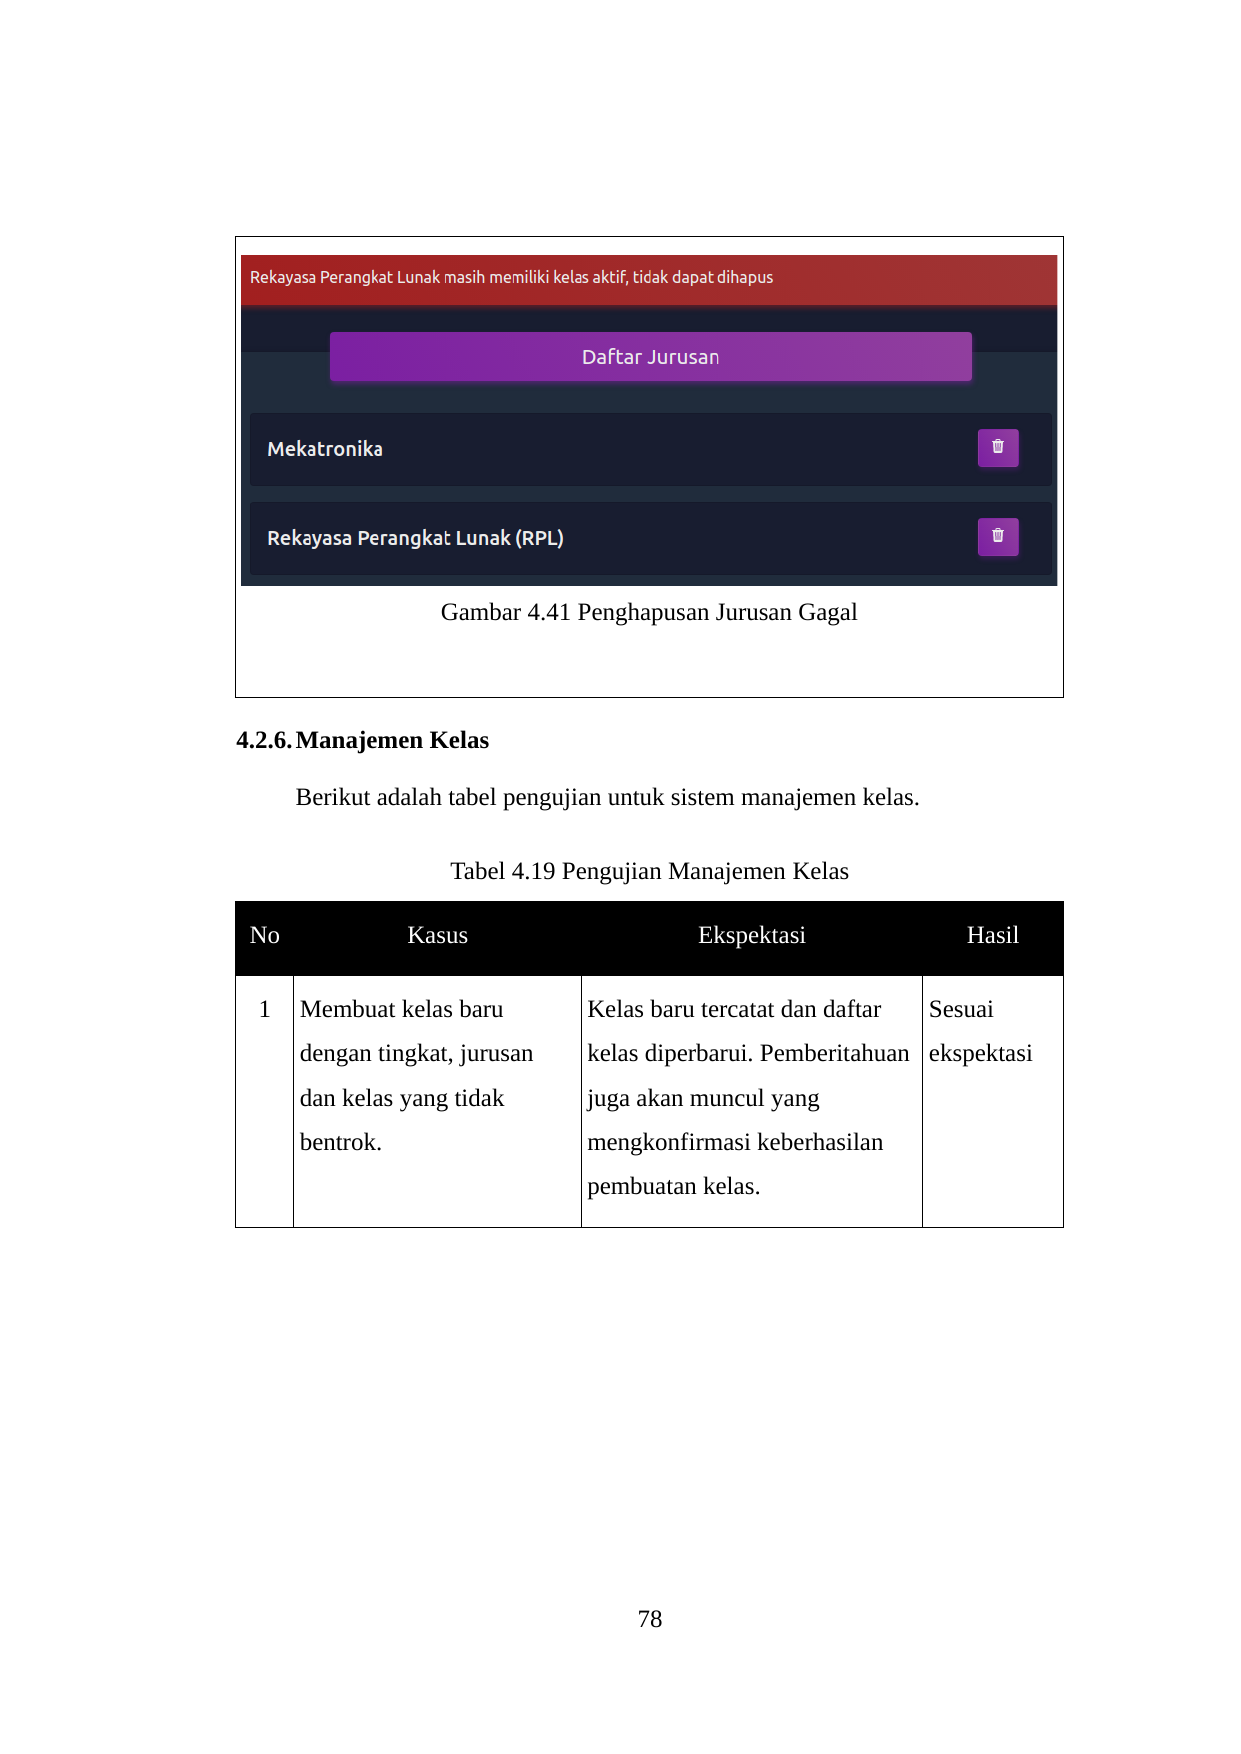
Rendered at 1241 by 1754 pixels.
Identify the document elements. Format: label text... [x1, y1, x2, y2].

table_header Ekspektasi [582, 902, 922, 975]
table_header Kasus [294, 902, 581, 975]
text Berikut adalah tabel pengujian untuk sistem manajemen kelas. [236, 770, 1063, 814]
subtitle Manajemen Kelas [236, 713, 1063, 757]
picture [241, 255, 1058, 586]
table_cell [236, 237, 1063, 697]
table_cell Membuat kelas baru dengan tingkat, jurusan dan kelas yang tidak bentrok. [294, 976, 581, 1227]
table_cell Kelas baru tercatat dan daftar kelas diperbarui. Pemberitahuan juga akan muncul yang mengkonfirmasi keberhasilan pembuatan kelas. [582, 976, 922, 1227]
table_cell 1 [236, 976, 293, 1227]
table_cell Sesuai ekspektasi [923, 976, 1063, 1227]
table_header Hasil [923, 902, 1063, 975]
text Tabel 4.19 Pengujian Manajemen Kelas [236, 844, 1063, 888]
table_header No [236, 902, 293, 975]
